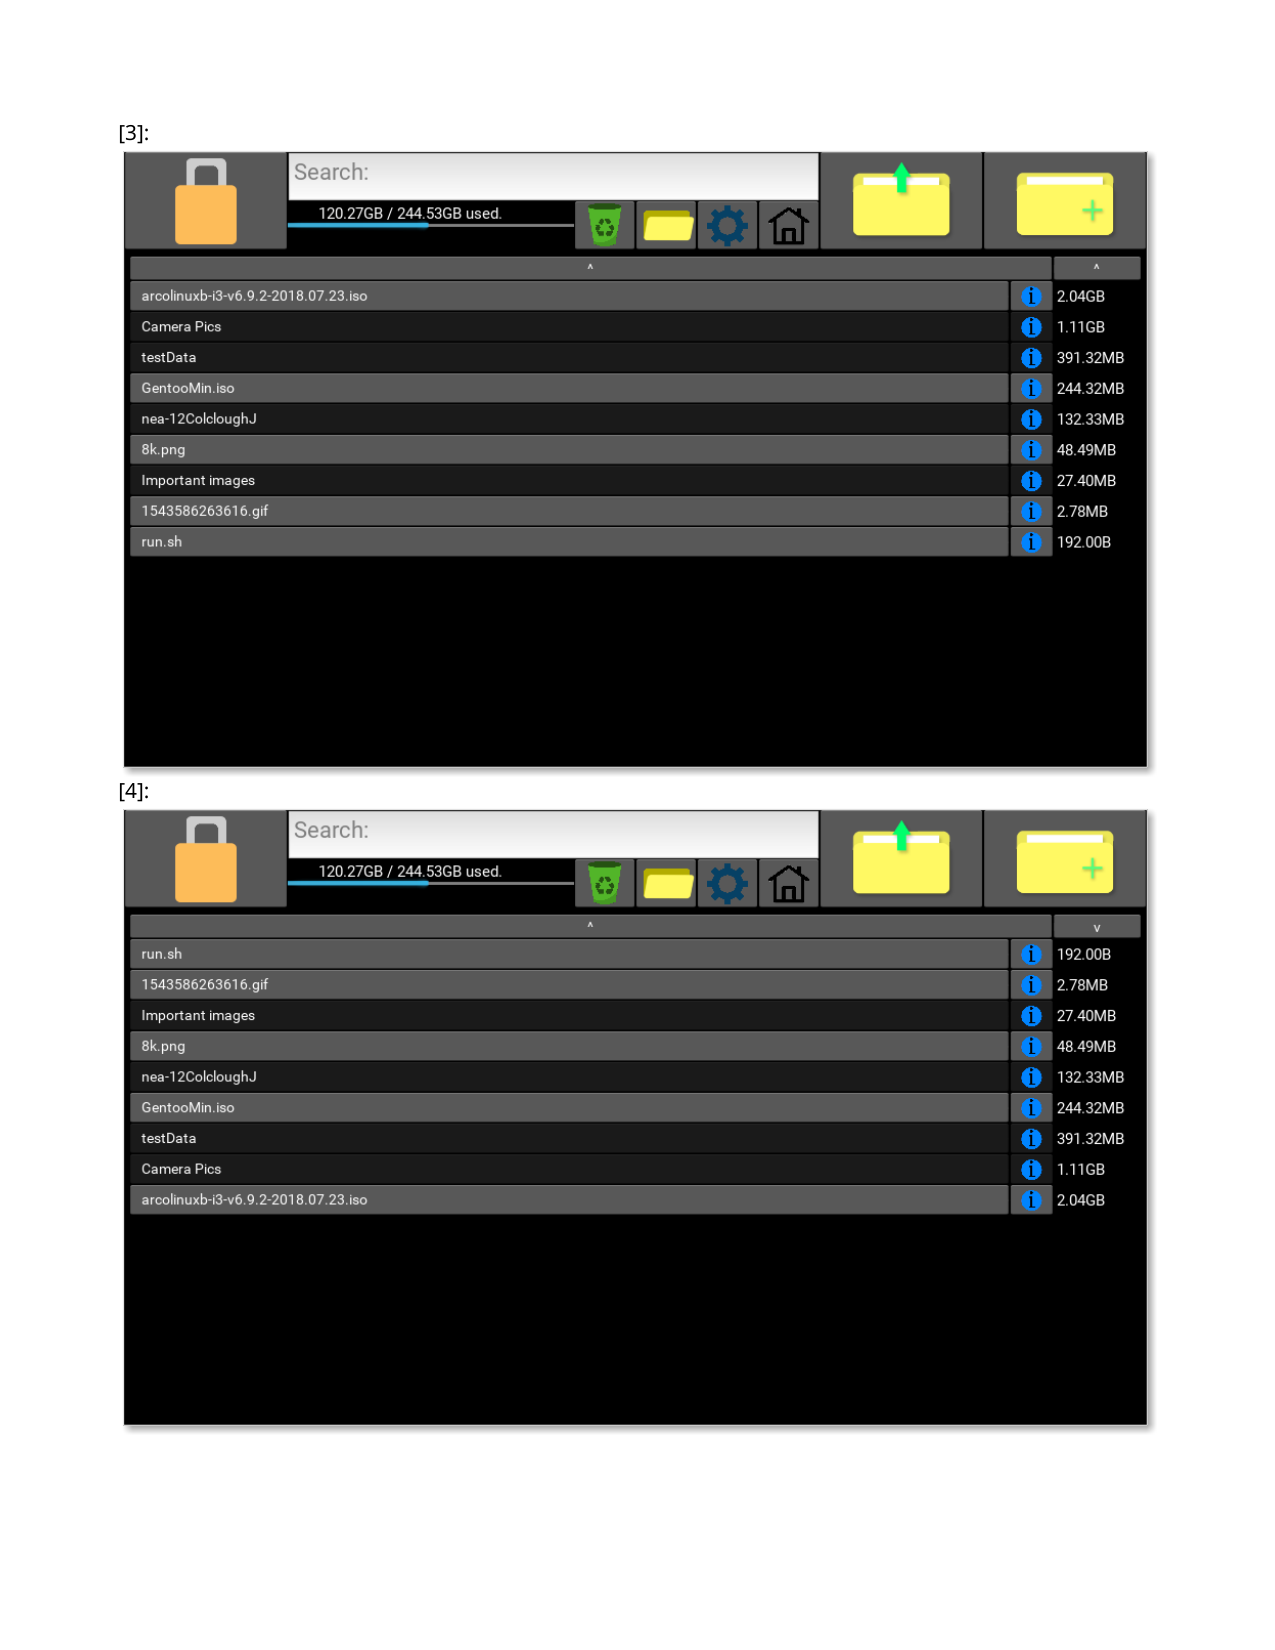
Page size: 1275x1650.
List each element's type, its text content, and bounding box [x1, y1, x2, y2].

text [3]: [118, 118, 1157, 146]
text [4]: [118, 777, 1157, 804]
picture [118, 804, 1157, 1435]
picture [118, 146, 1157, 777]
